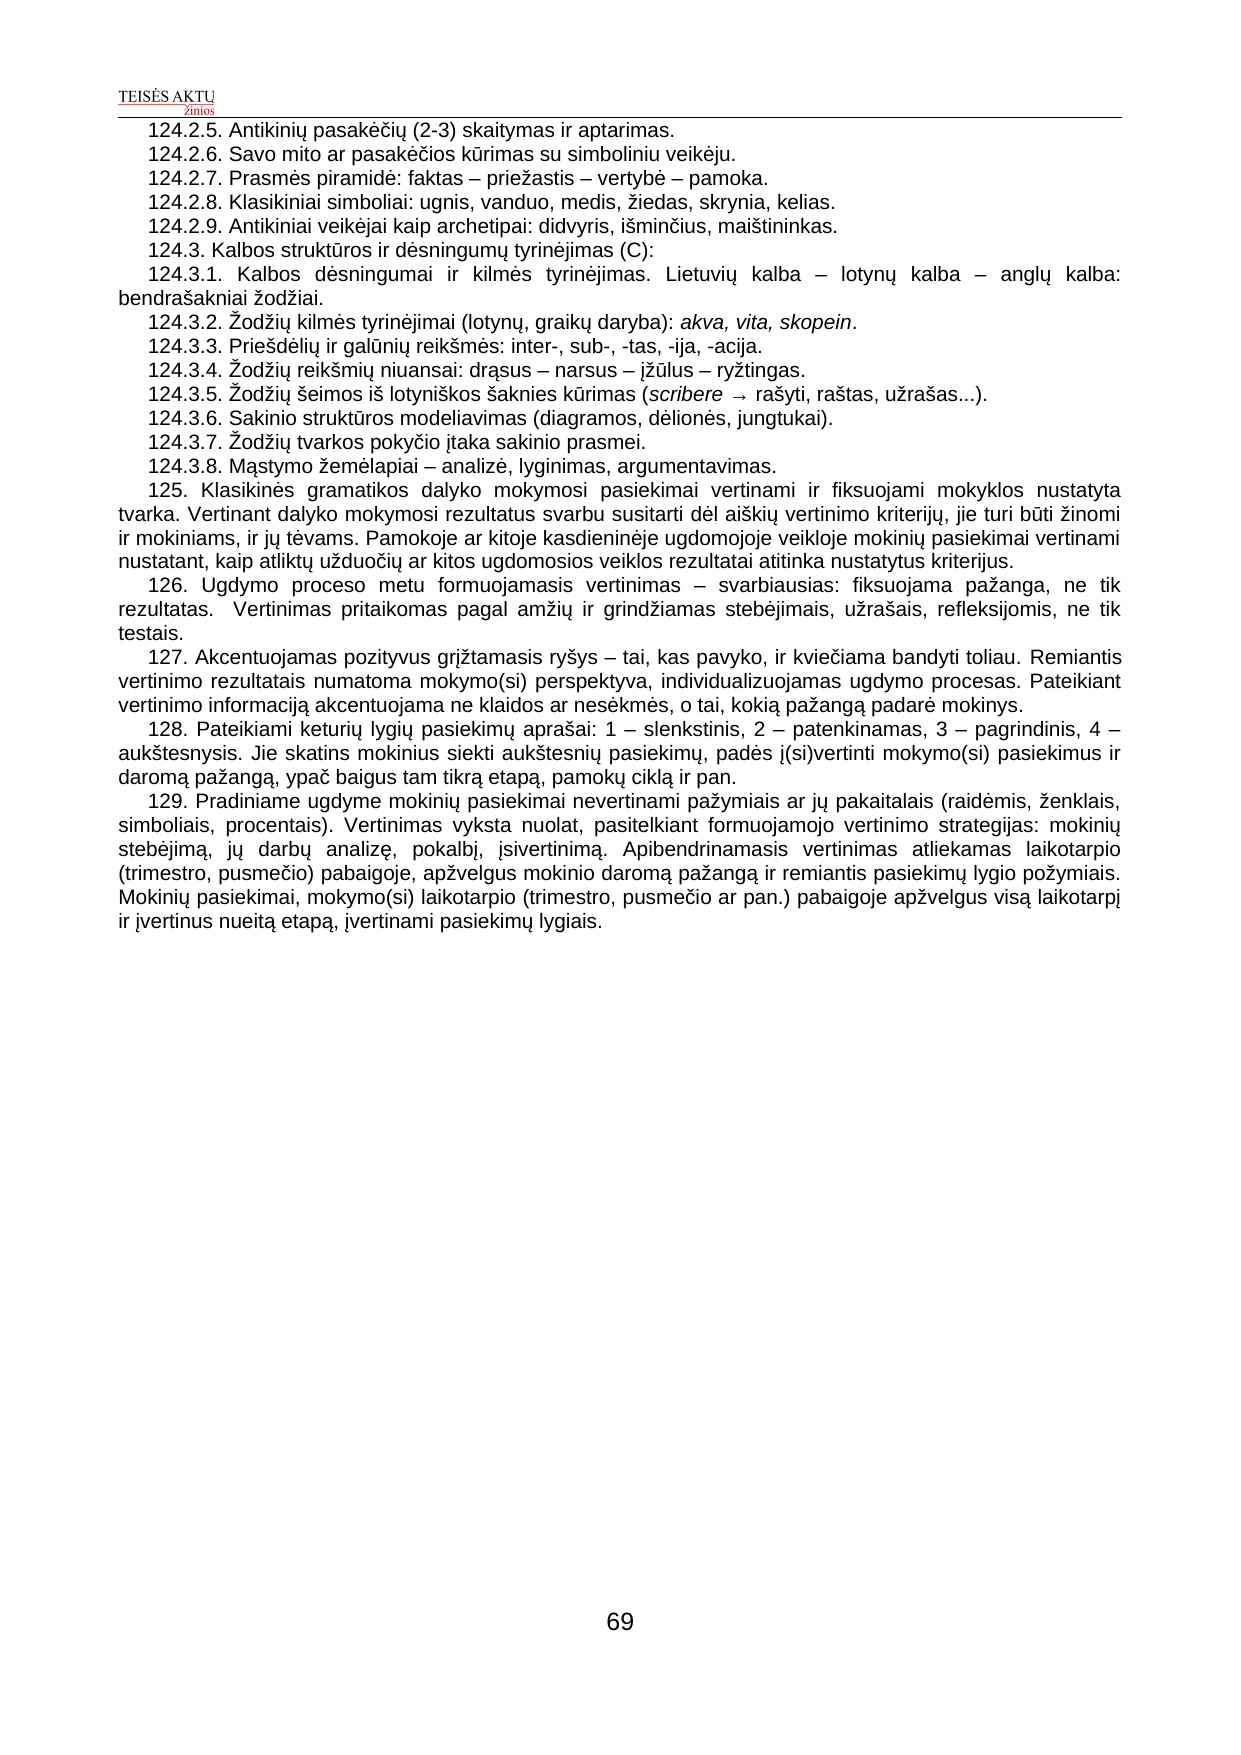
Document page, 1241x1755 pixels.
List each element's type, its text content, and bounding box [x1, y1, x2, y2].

text 124.3.1. Kalbos dėsningumai ir kilmės tyrinėjimas. Lietuvių kalba – lotynų kalba – anglų kalba: bendrašakniai žodžiai. [118, 262, 1122, 310]
text 129. Pradiniame ugdyme mokinių pasiekimai nevertinami pažymiais ar jų pakaitalais (raidėmis, ženklais, simboliais, procentais). Vertinimas vyksta nuolat, pasitelkiant formuojamojo vertinimo strategijas: mokinių stebėjimą, jų darbų analizę, pokalbį, įsivertinimą. Apibendrinamasis vertinimas atliekamas laikotarpio (trimestro, pusmečio) pabaigoje, apžvelgus mokinio daromą pažangą ir remiantis pasiekimų lygio požymiais. Mokinių pasiekimai, mokymo(si) laikotarpio (trimestro, pusmečio ar pan.) pabaigoje apžvelgus visą laikotarpį ir įvertinus nueitą etapą, įvertinami pasiekimų lygiais. [118, 789, 1122, 933]
text 124.3.2. Žodžių kilmės tyrinėjimai (lotynų, graikų daryba): akva, vita, skopein. [118, 310, 1122, 334]
text 128. Pateikiami keturių lygių pasiekimų aprašai: 1 – slenkstinis, 2 – patenkinamas, 3 – pagrindinis, 4 – aukštesnysis. Jie skatins mokinius siekti aukštesnių pasiekimų, padės į(si)vertinti mokymo(si) pasiekimus ir daromą pažangą, ypač baigus tam tikrą etapą, pamokų ciklą ir pan. [118, 717, 1122, 789]
text 124.3.8. Mąstymo žemėlapiai – analizė, lyginimas, argumentavimas. [118, 453, 1122, 477]
text 125. Klasikinės gramatikos dalyko mokymosi pasiekimai vertinami ir fiksuojami mokyklos nustatyta tvarka. Vertinant dalyko mokymosi rezultatus svarbu susitarti dėl aiškių vertinimo kriterijų, jie turi būti žinomi ir mokiniams, ir jų tėvams. Pamokoje ar kitoje kasdieninėje ugdomojoje veikloje mokinių pasiekimai vertinami nustatant, kaip atliktų užduočių ar kitos ugdomosios veiklos rezultatai atitinka nustatytus kriterijus. [118, 477, 1122, 573]
text 124.2.6. Savo mito ar pasakėčios kūrimas su simboliniu veikėju. [118, 142, 1122, 166]
text 124.3. Kalbos struktūros ir dėsningumų tyrinėjimas (C): [118, 238, 1122, 262]
text 124.2.5. Antikinių pasakėčių (2-3) skaitymas ir aptarimas. [118, 118, 1122, 142]
text 124.3.4. Žodžių reikšmių niuansai: drąsus – narsus – įžūlus – ryžtingas. [118, 358, 1122, 382]
text 124.3.6. Sakinio struktūros modeliavimas (diagramos, dėlionės, jungtukai). [118, 406, 1122, 429]
text 127. Akcentuojamas pozityvus grįžtamasis ryšys – tai, kas pavyko, ir kviečiama bandyti toliau. Remiantis vertinimo rezultatais numatoma mokymo(si) perspektyva, individualizuojamas ugdymo procesas. Pateikiant vertinimo informaciją akcentuojama ne klaidos ar nesėkmės, o tai, kokią pažangą padarė mokinys. [118, 645, 1122, 717]
text 124.2.9. Antikiniai veikėjai kaip archetipai: didvyris, išminčius, maištininkas. [118, 214, 1122, 238]
text 124.2.7. Prasmės piramidė: faktas – priežastis – vertybė – pamoka. [118, 166, 1122, 190]
text 124.3.5. Žodžių šeimos iš lotyniškos šaknies kūrimas (scribere → rašyti, raštas, užrašas...). [118, 382, 1122, 406]
text 126. Ugdymo proceso metu formuojamasis vertinimas – svarbiausias: fiksuojama pažanga, ne tik rezultatas. Vertinimas pritaikomas pagal amžių ir grindžiamas stebėjimais, užrašais, refleksijomis, ne tik testais. [118, 573, 1122, 645]
text 124.3.3. Priešdėlių ir galūnių reikšmės: inter-, sub-, -tas, -ija, -acija. [118, 334, 1122, 358]
text 124.2.8. Klasikiniai simboliai: ugnis, vanduo, medis, žiedas, skrynia, kelias. [118, 190, 1122, 214]
text 124.3.7. Žodžių tvarkos pokyčio įtaka sakinio prasmei. [118, 429, 1122, 453]
